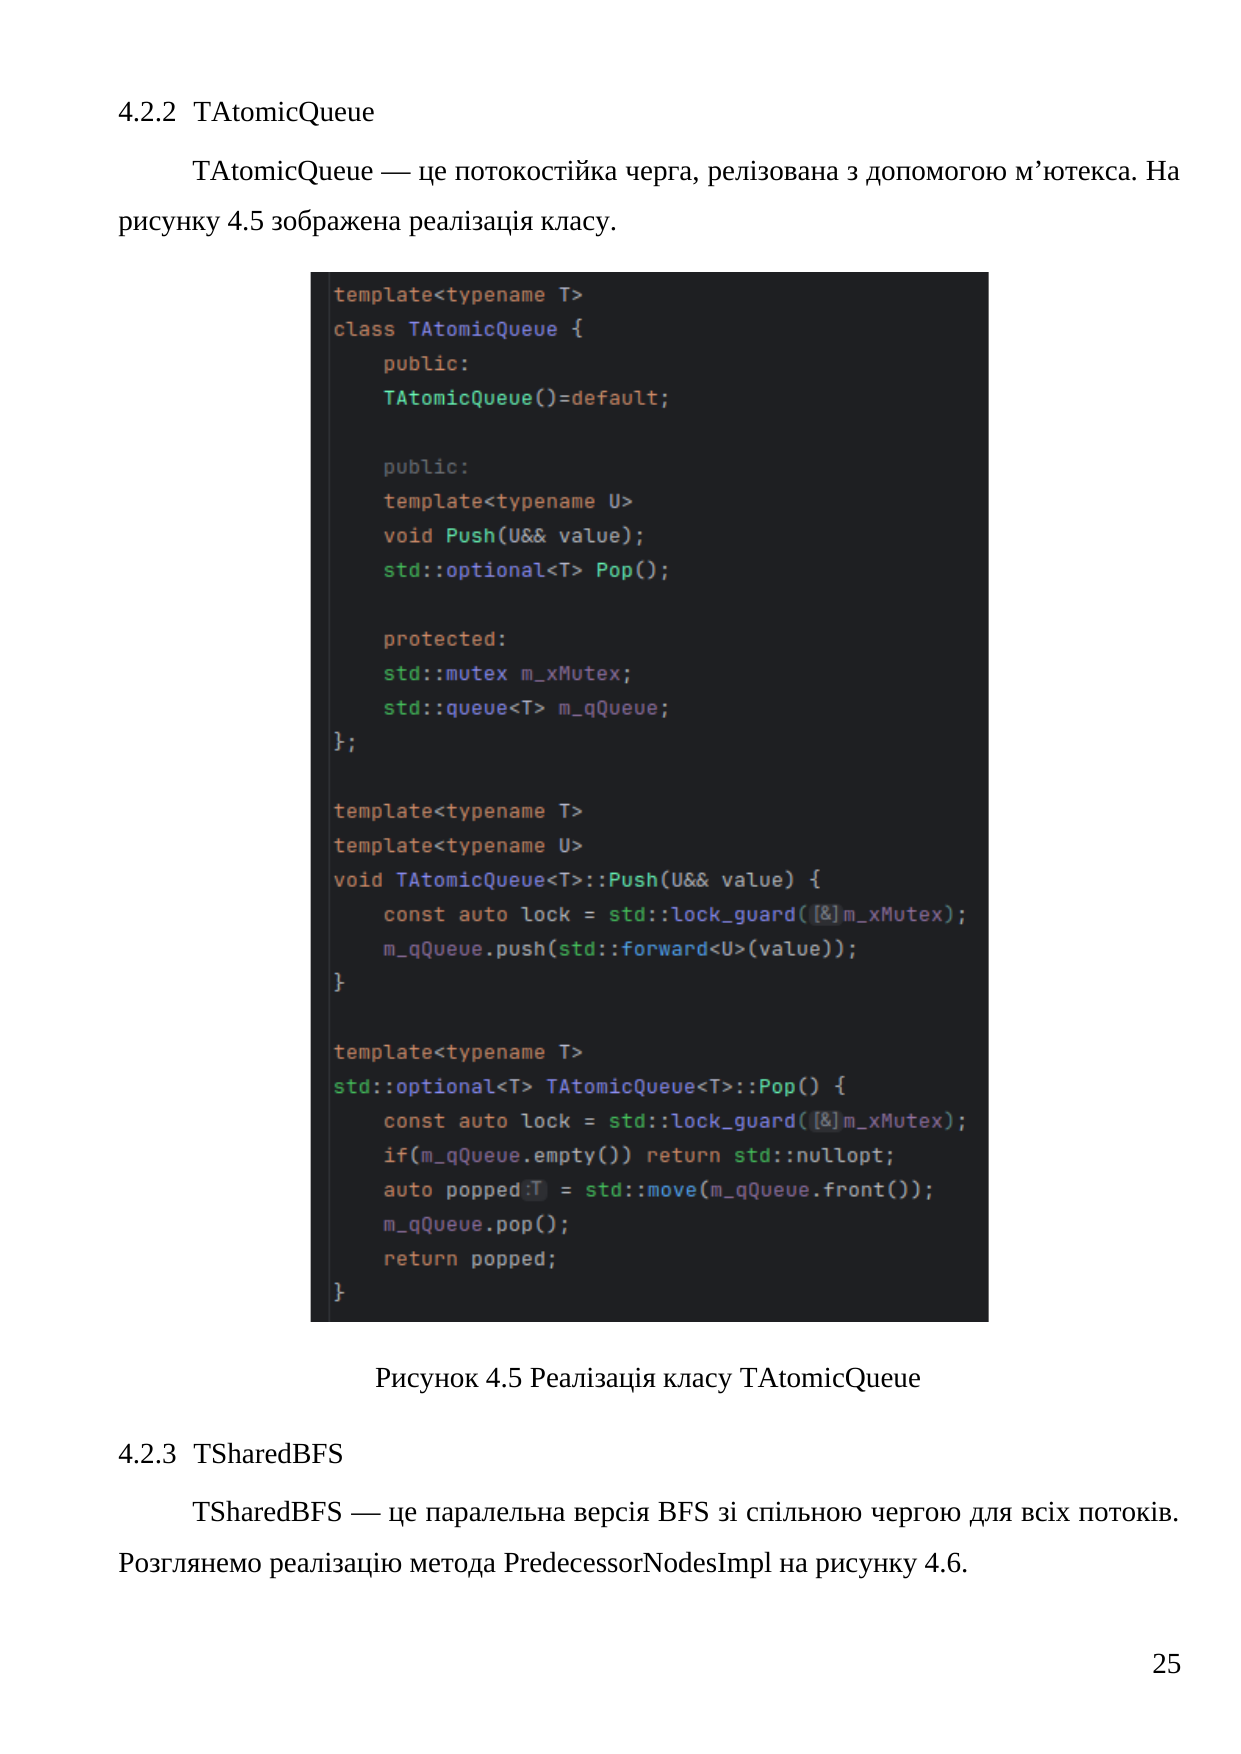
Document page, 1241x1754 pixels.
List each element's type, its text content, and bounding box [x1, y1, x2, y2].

picture [310, 272, 989, 1322]
subtitle TAtomicQueue [118, 94, 1181, 128]
text TAtomicQueue — це потокостійка черга, релізована з допомогою м’ютекса. На рисунку 4.5 зображена реалізація класу. [118, 153, 1181, 237]
list Реалізація класу TAtomicQueue [118, 254, 1181, 1394]
text TSharedBFS — це паралельна версія BFS зі спільною чергою для всіх потоків. Розглянемо реалізацію метода PredecessorNodesImpl на рисунку 4.6. [118, 1494, 1181, 1578]
subtitle TSharedBFS [118, 1436, 1181, 1469]
